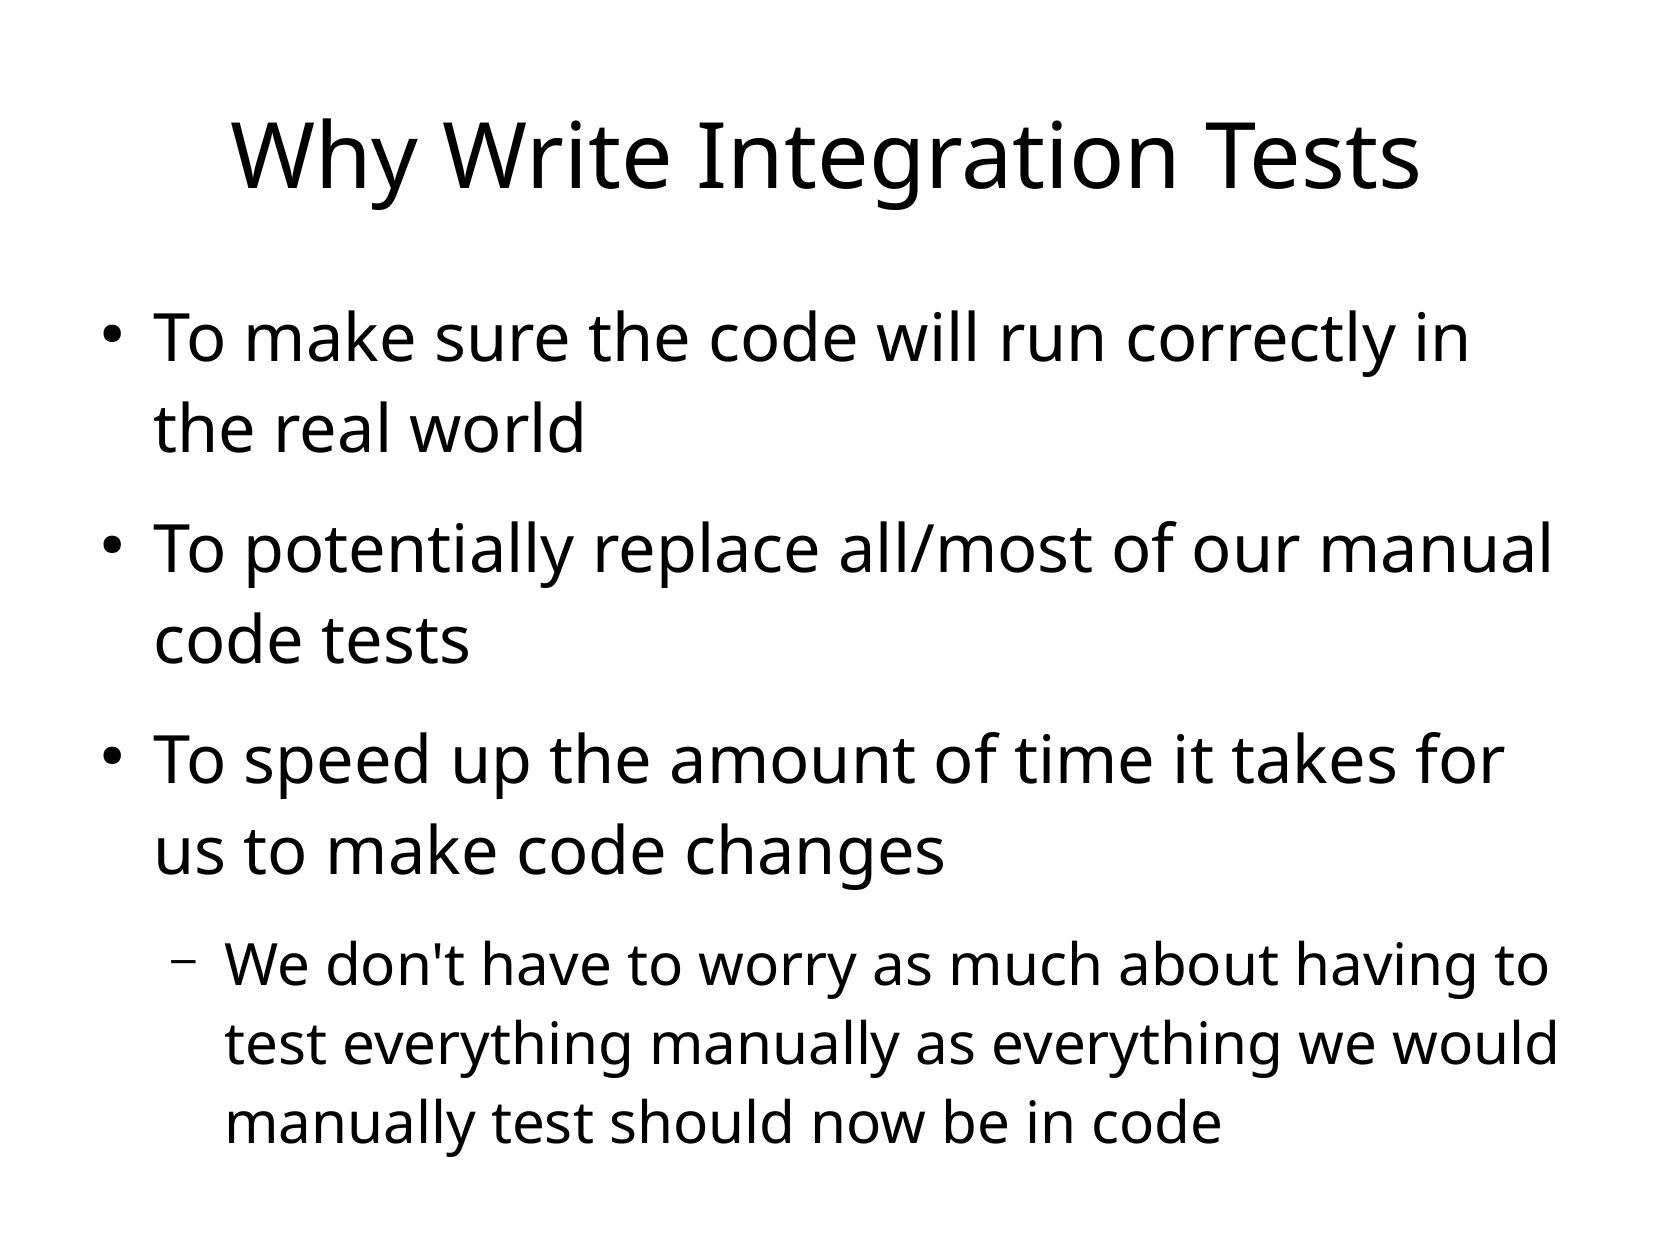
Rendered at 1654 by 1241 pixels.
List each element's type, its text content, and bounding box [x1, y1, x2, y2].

list To make sure the code will run correctly in the real world To potentially replace all/most of our manual code tests To speed up the amount of time it takes for us to make code changes We don't have to worry as much about having to test everything manually as everything we would manually test should now be in code [82, 290, 1571, 1127]
title Why Write Integration Tests [82, 49, 1571, 257]
